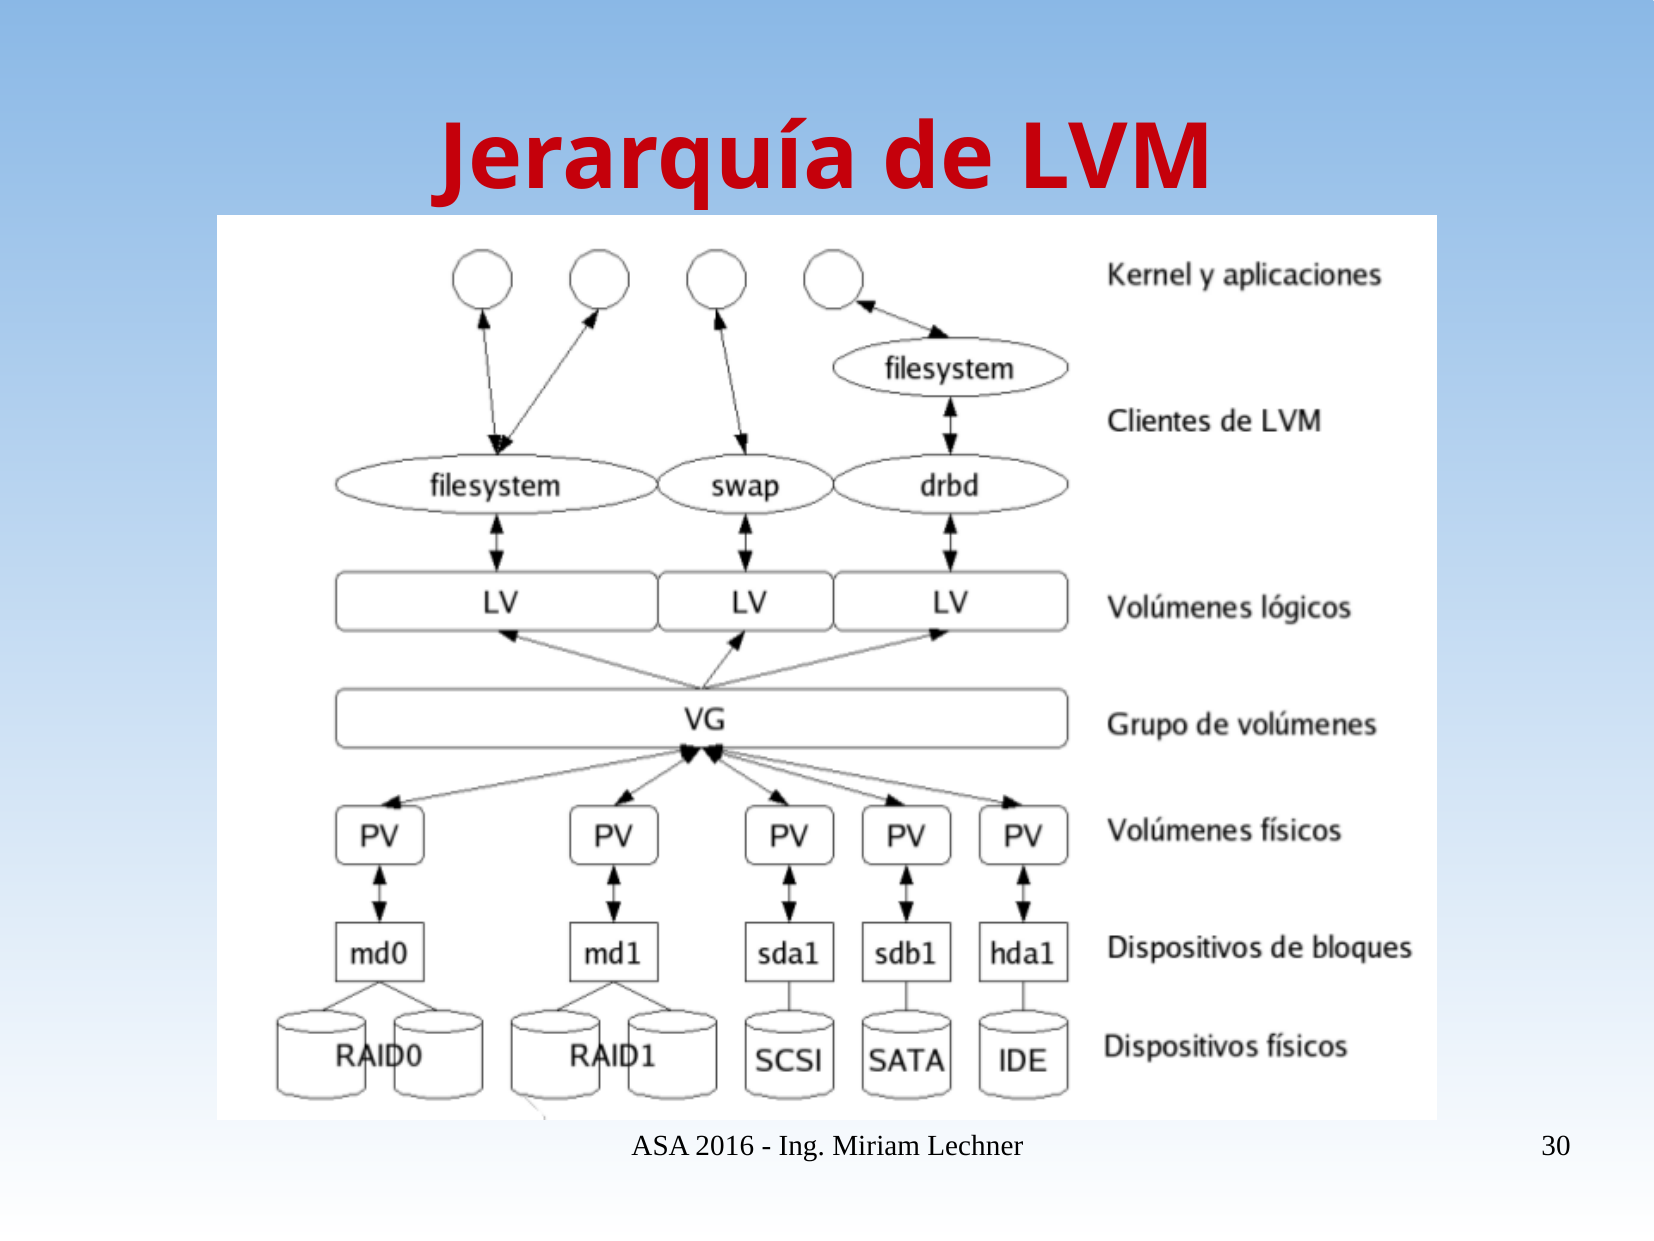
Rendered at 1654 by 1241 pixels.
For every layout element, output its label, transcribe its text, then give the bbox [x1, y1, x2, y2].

picture [217, 215, 1437, 1120]
title Jerarquía de LVM [82, 49, 1571, 257]
